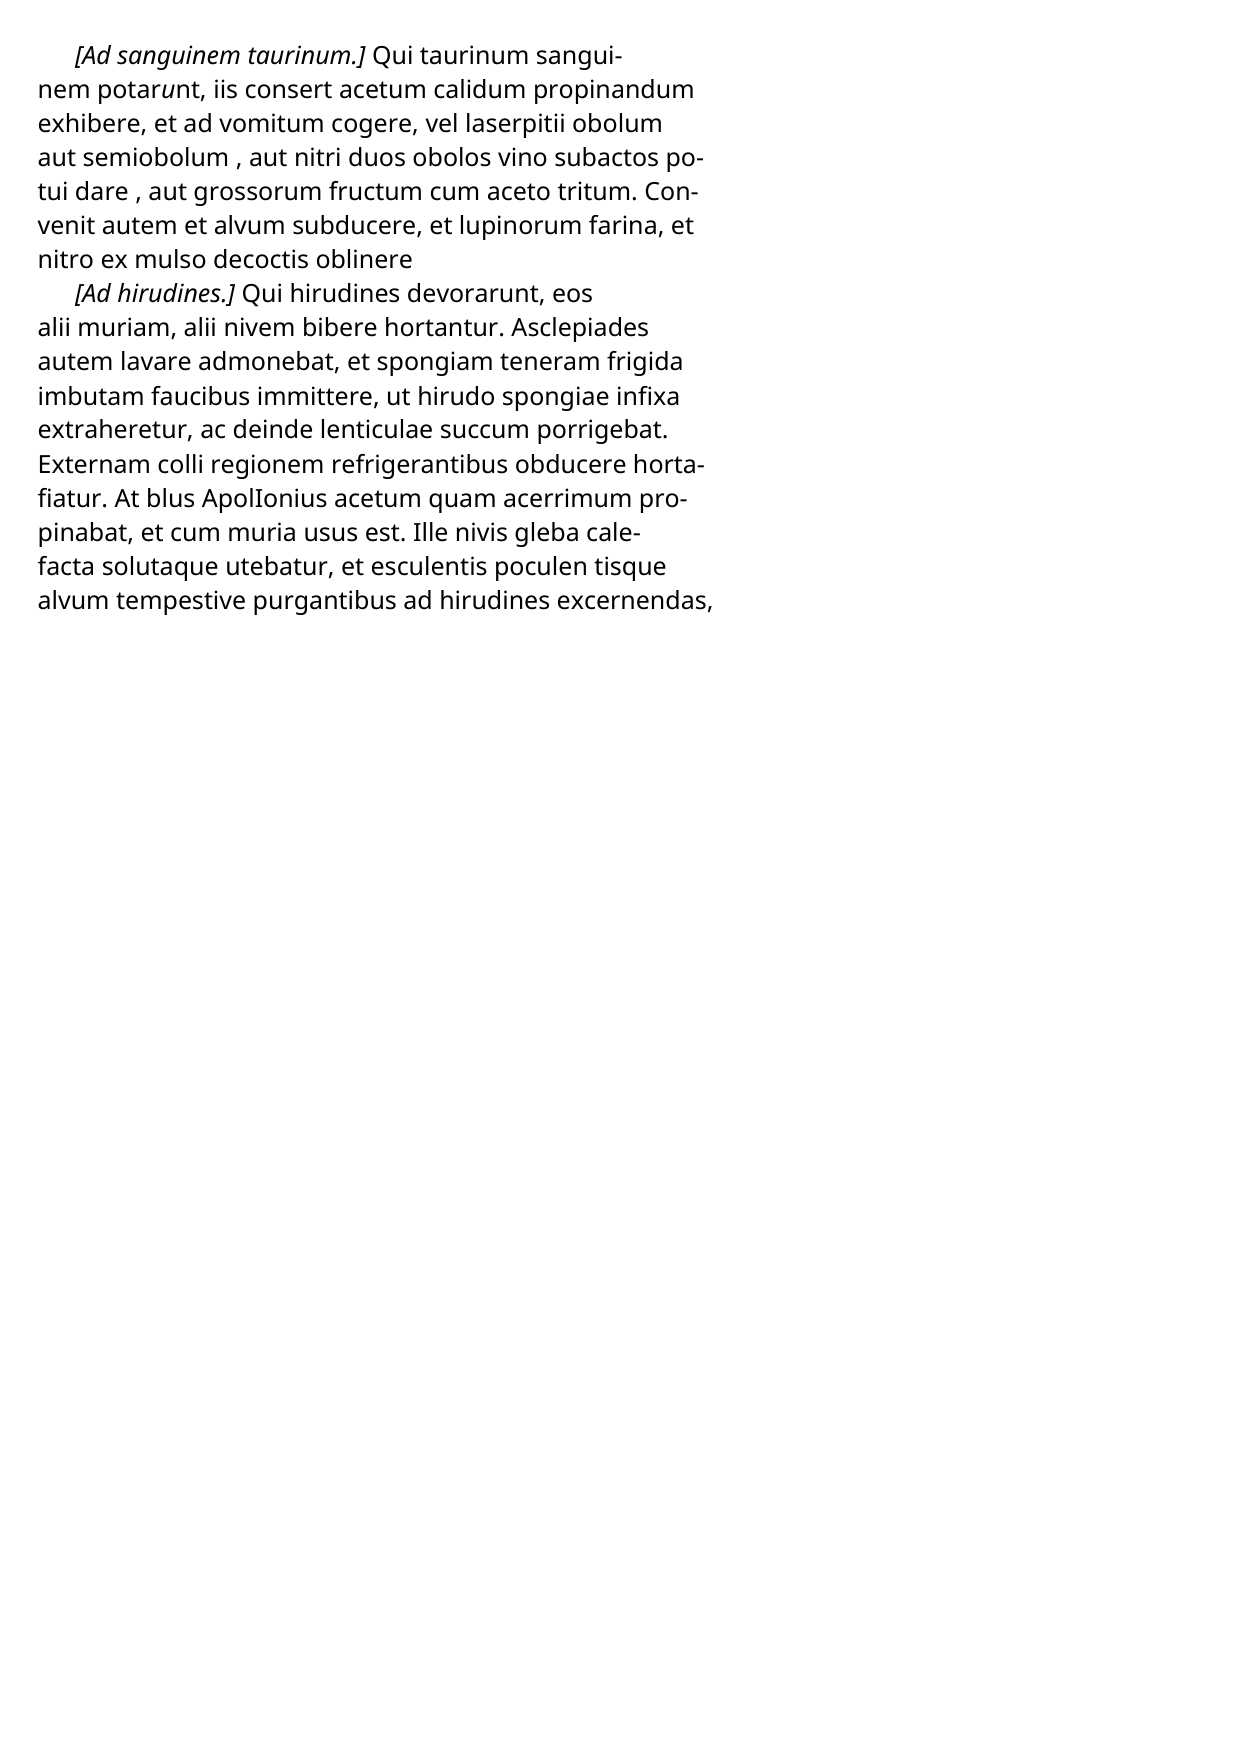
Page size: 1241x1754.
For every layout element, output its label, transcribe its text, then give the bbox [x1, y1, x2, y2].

text [Ad hirudines.] Qui hirudines devorarunt, eos alii muriam, alii nivem bibere hortantur. Asclepiades autem lavare admonebat, et spongiam teneram frigida imbutam faucibus immittere, ut hirudo spongiae infixa extraheretur, ac deinde lenticulae succum porrigebat. Externam colli regionem refrigerantibus obducere horta- fiatur. At blus ApolIonius acetum quam acerrimum pro- pinabat, et cum muria usus est. Ille nivis gleba cale- facta solutaque utebatur, et esculentis poculen tisque alvum tempestive purgantibus ad hirudines excernendas, [37, 276, 1203, 617]
text [Ad sanguinem taurinum.] Qui taurinum sangui- nem potarunt, iis consert acetum calidum propinandum exhibere, et ad vomitum cogere, vel laserpitii obolum aut semiobolum , aut nitri duos obolos vino subactos po- tui dare , aut grossorum fructum cum aceto tritum. Con- venit autem et alvum subducere, et lupinorum farina, et nitro ex mulso decoctis oblinere [37, 37, 1203, 276]
